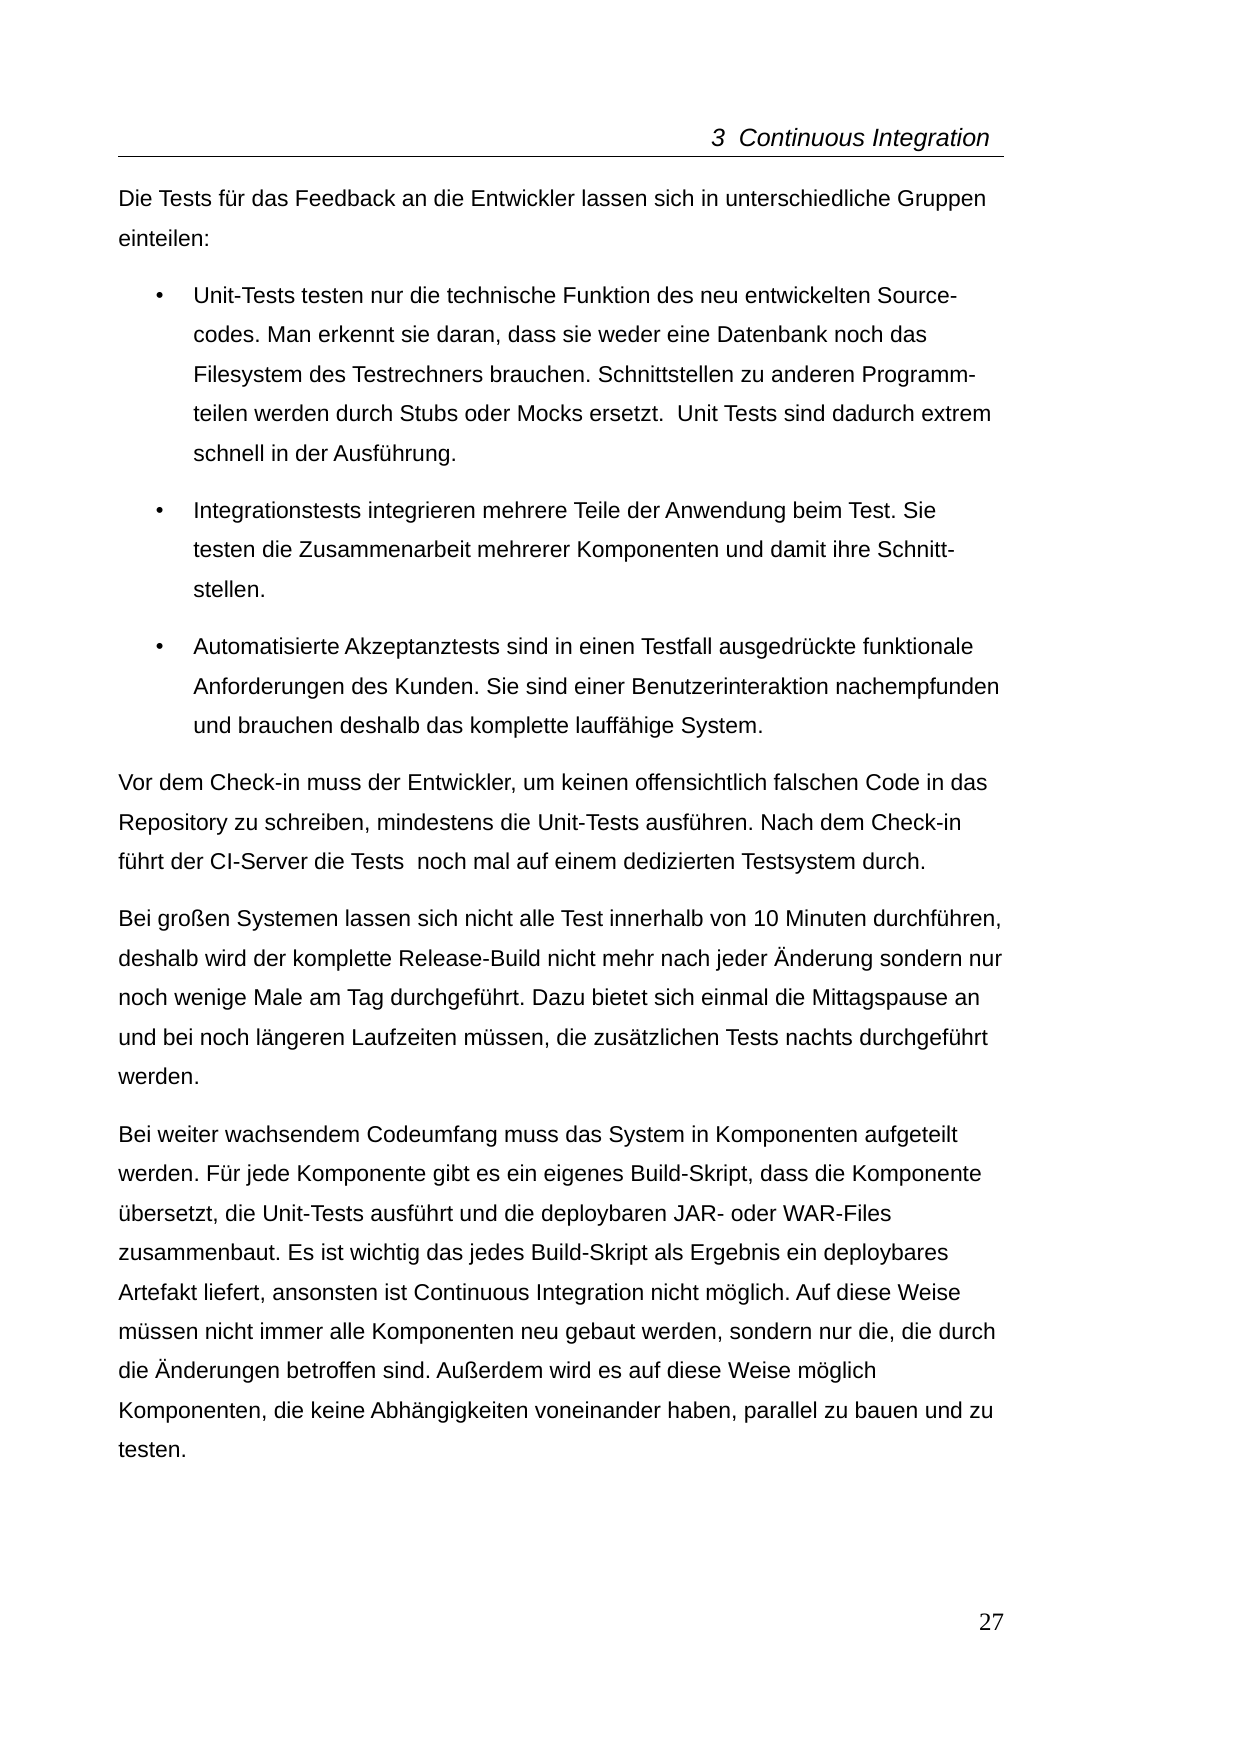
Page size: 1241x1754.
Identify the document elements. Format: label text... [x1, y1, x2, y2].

list Automatisierte Akzeptanztests sind in einen Testfall ausgedrückte funktionale Anforderungen des Kunden. Sie sind einer Benutzerinteraktion nachempfunden und brauchen deshalb das komplette lauffähige System. [156, 633, 1004, 738]
text Die Tests für das Feedback an die Entwickler lassen sich in unterschiedliche Gruppen einteilen: [118, 185, 1004, 251]
text Bei weiter wachsendem Codeumfang muss das System in Komponenten aufgeteilt werden. Für jede Komponente gibt es ein eigenes Build-Skript, dass die Komponente übersetzt, die Unit-Tests ausführt und die deploybaren JAR- oder WAR-Files zusammenbaut. Es ist wichtig das jedes Build-Skript als Ergebnis ein deploybares Artefakt liefert, ansonsten ist Continuous Integration nicht möglich. Auf diese Weise müssen nicht immer alle Komponenten neu gebaut werden, sondern nur die, die durch die Änderungen betroffen sind. Außerdem wird es auf diese Weise möglich Komponenten, die keine Abhängigkeiten voneinander haben, parallel zu bauen und zu testen. [118, 1121, 1004, 1463]
list Integrationstests integrieren mehrere Teile der Anwendung beim Test. Sie testen die Zusammenarbeit mehrerer Komponenten und damit ihre Schnitt-stellen. [156, 497, 1004, 602]
text Vor dem Check-in muss der Entwickler, um keinen offensichtlich falschen Code in das Repository zu schreiben, mindestens die Unit-Tests ausführen. Nach dem Check-in führt der CI-Server die Tests noch mal auf einem dedizierten Testsystem durch. [118, 769, 1004, 874]
list Unit-Tests testen nur die technische Funktion des neu entwickelten Source-codes. Man erkennt sie daran, dass sie weder eine Datenbank noch das Filesystem des Testrechners brauchen. Schnittstellen zu anderen Programm-teilen werden durch Stubs oder Mocks ersetzt. Unit Tests sind dadurch extrem schnell in der Ausführung. [156, 282, 1004, 466]
text Bei großen Systemen lassen sich nicht alle Test innerhalb von 10 Minuten durchführen, deshalb wird der komplette Release-Build nicht mehr nach jeder Änderung sondern nur noch wenige Male am Tag durchgeführt. Dazu bietet sich einmal die Mittagspause an und bei noch längeren Laufzeiten müssen, die zusätzlichen Tests nachts durchgeführt werden. [118, 905, 1004, 1090]
